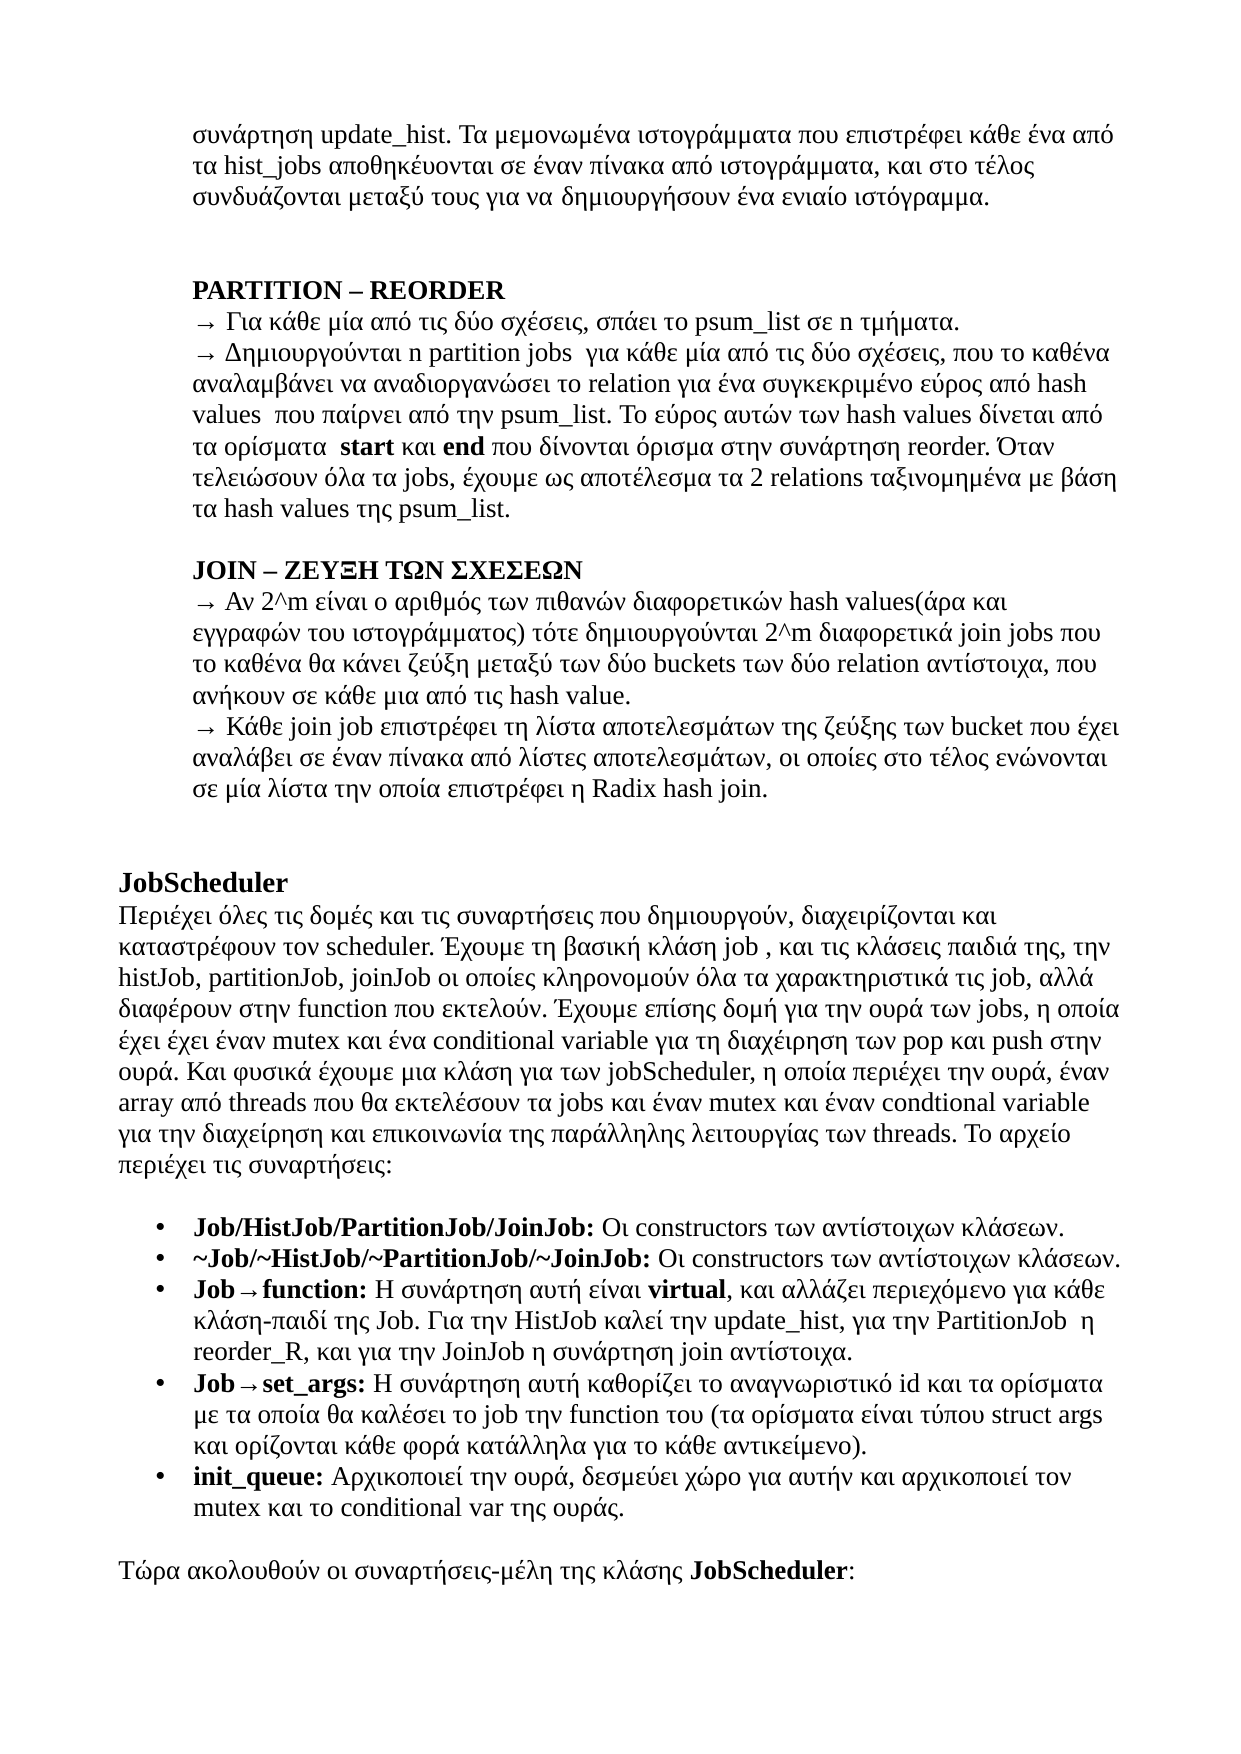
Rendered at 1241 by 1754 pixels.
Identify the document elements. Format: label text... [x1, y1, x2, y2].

list init_queue: Αρχικοποιεί την ουρά, δεσμεύει χώρο για αυτήν και αρχικοποιεί τον mutex και το conditional var της ουράς. [156, 1460, 1123, 1523]
text Τώρα ακολουθούν οι συναρτήσεις-μέλη της κλάσης JobScheduler: [118, 1554, 1123, 1585]
text → Αν 2^m είναι ο αριθμός των πιθανών διαφορετικών hash values(άρα και εγγραφών του ιστογράμματος) τότε δημιουργούνται 2^m διαφορετικά join jobs που το καθένα θα κάνει ζεύξη μεταξύ των δύο buckets των δύο relation αντίστοιχα, που ανήκουν σε κάθε μια από τις hash value. [118, 585, 1123, 710]
text → Για κάθε μία από τις δύο σχέσεις, σπάει το psum_list σε n τμήματα. [118, 305, 1123, 336]
text → Κάθε join job επιστρέφει τη λίστα αποτελεσμάτων της ζεύξης των bucket που έχει αναλάβει σε έναν πίνακα από λίστες αποτελεσμάτων, οι οποίες στο τέλος ενώνονται σε μία λίστα την οποία επιστρέφει η Radix hash join. [118, 710, 1123, 803]
text JOIN – ΖΕΥΞΗ ΤΩΝ ΣΧΕΣΕΩΝ [118, 554, 1123, 585]
text συνάρτηση update_hist. Τα μεμονωμένα ιστογράμματα που επιστρέφει κάθε ένα από τα hist_jobs αποθηκέυονται σε έναν πίνακα από ιστογράμματα, και στο τέλος συνδυάζονται μεταξύ τους για να δημιουργήσουν ένα ενιαίο ιστόγραμμα. [118, 118, 1123, 212]
text PARTITION – REORDER [118, 274, 1123, 305]
list ~Job/~HistJob/~PartitionJob/~JoinJob: Οι constructors των αντίστοιχων κλάσεων. [156, 1242, 1123, 1273]
list Job→function: Η συνάρτηση αυτή είναι virtual, και αλλάζει περιεχόμενο για κάθε κλάση-παιδί της Job. Για την HistJob καλεί την update_hist, για την PartitionJob η reorder_R, και για την JoinJob η συνάρτηση join αντίστοιχα. [156, 1273, 1123, 1367]
text Περιέχει όλες τις δομές και τις συναρτήσεις που δημιουργούν, διαχειρίζονται και καταστρέφουν τον scheduler. Έχουμε τη βασική κλάση job , και τις κλάσεις παιδιά της, την histJob, partitionJob, joinJob οι οποίες κληρονομούν όλα τα χαρακτηριστικά τις job, αλλά διαφέρουν στην function που εκτελούν. Έχουμε επίσης δομή για την ουρά των jobs, η οποία έχει έχει έναν mutex και ένα conditional variable για τη διαχέιρηση των pop και push στην ουρά. Και φυσικά έχουμε μια κλάση για των jobScheduler, η οποία περιέχει την ουρά, έναν array από threads που θα εκτελέσουν τα jobs και έναν mutex και έναν condtional variable για την διαχείρηση και επικοινωνία της παράλληλης λειτουργίας των threads. To αρχείο περιέχει τις συναρτήσεις: [118, 899, 1123, 1179]
text → Δημιουργούνται n partition jobs για κάθε μία από τις δύο σχέσεις, που το καθένα αναλαμβάνει να αναδιοργανώσει το relation για ένα συγκεκριμένο εύρος από hash values που παίρνει από την psum_list. Το εύρος αυτών των hash values δίνεται από τα ορίσματα start και end που δίνονται όρισμα στην συνάρτηση reorder. Όταν τελειώσουν όλα τα jobs, έχουμε ως αποτέλεσμα τα 2 relations ταξινομημένα με βάση τα hash values της psum_list. [118, 336, 1123, 523]
text JobScheduler [118, 866, 1123, 899]
list Job→set_args: Η συνάρτηση αυτή καθορίζει το αναγνωριστικό id και τα ορίσματα με τα οποία θα καλέσει το job την function του (τα ορίσματα είναι τύπου struct args και ορίζονται κάθε φορά κατάλληλα για το κάθε αντικείμενο). [156, 1367, 1123, 1460]
list Job/HistJob/PartitionJob/JoinJob: Οι constructors των αντίστοιχων κλάσεων. [156, 1211, 1123, 1242]
